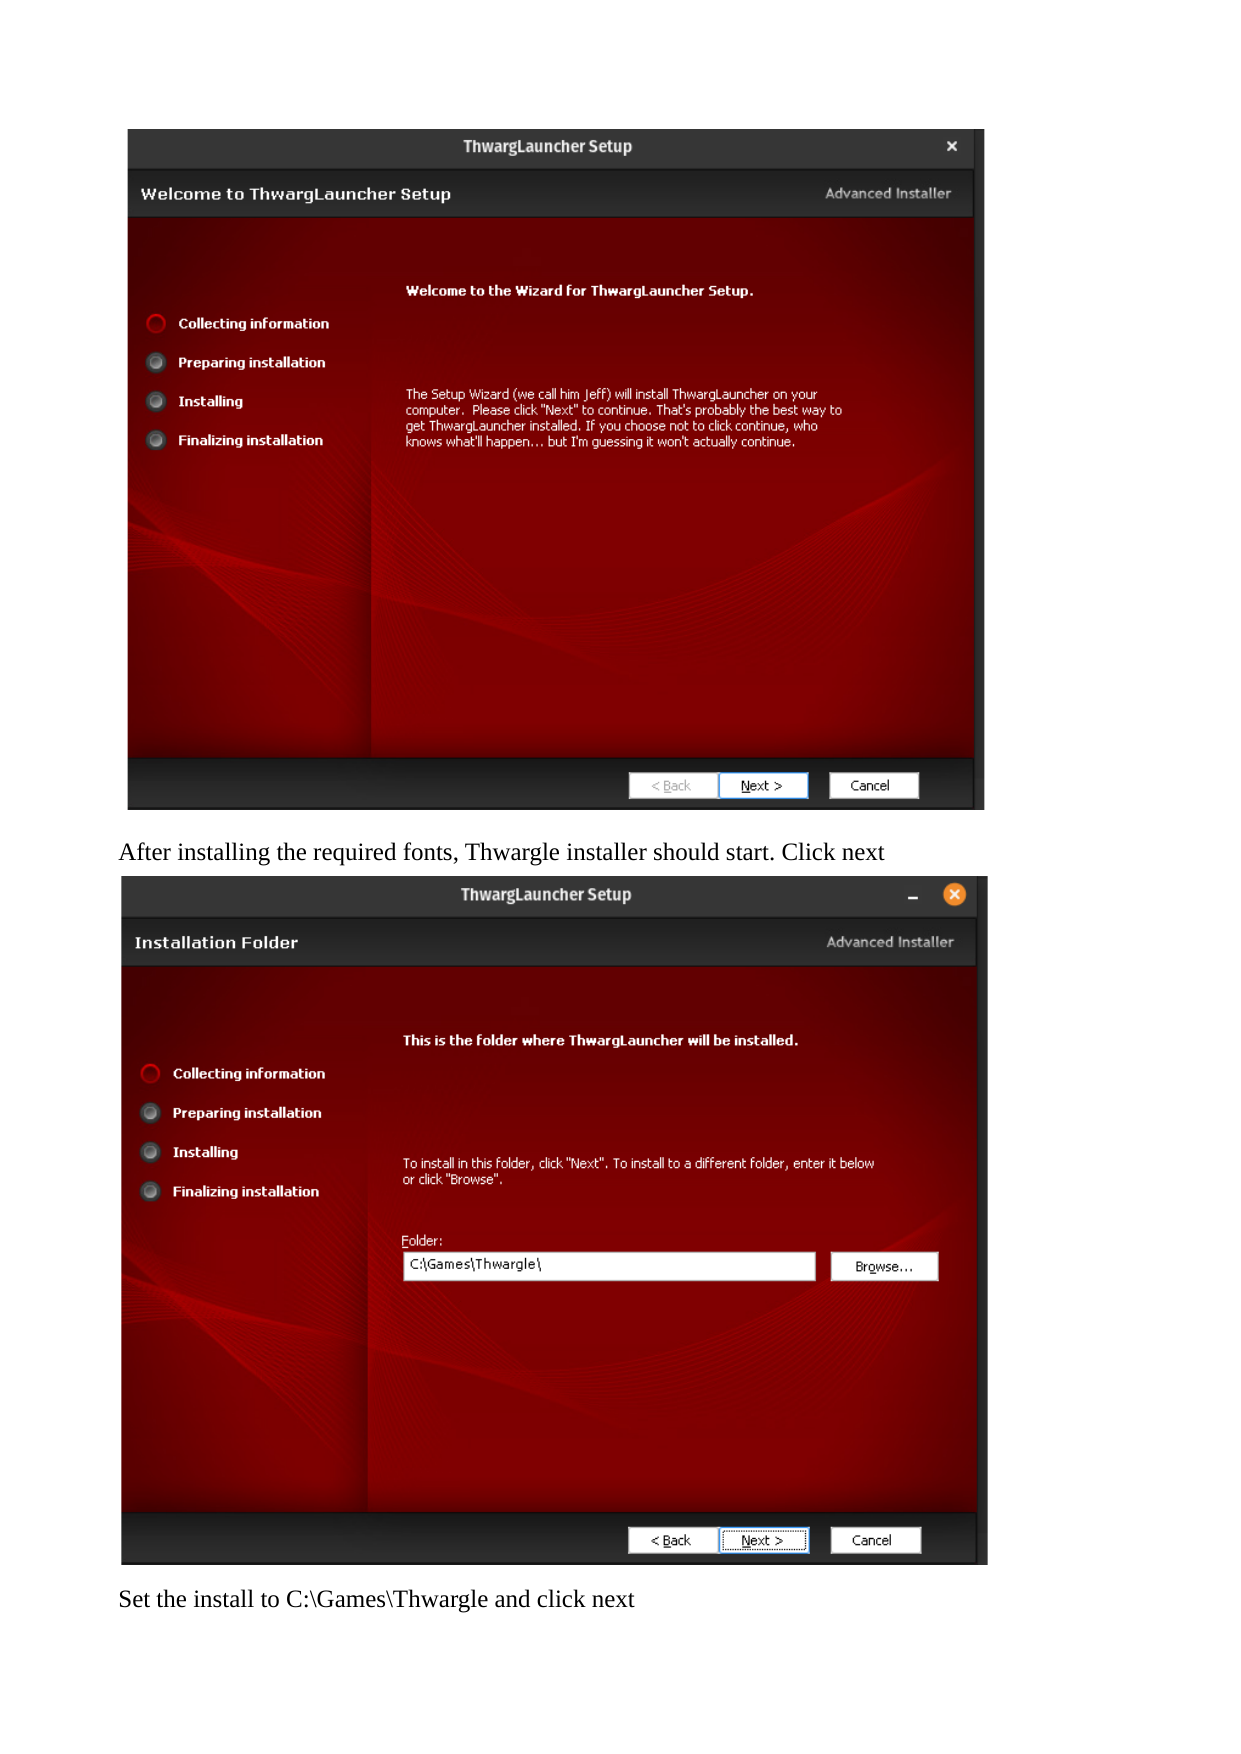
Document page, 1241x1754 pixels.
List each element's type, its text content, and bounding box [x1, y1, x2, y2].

picture [121, 876, 988, 1565]
picture [127, 129, 985, 810]
text Set the install to C:\Games\Thwargle and click next [118, 1584, 1122, 1613]
text After installing the required fonts, Thwargle installer should start. Click next [118, 837, 1122, 866]
